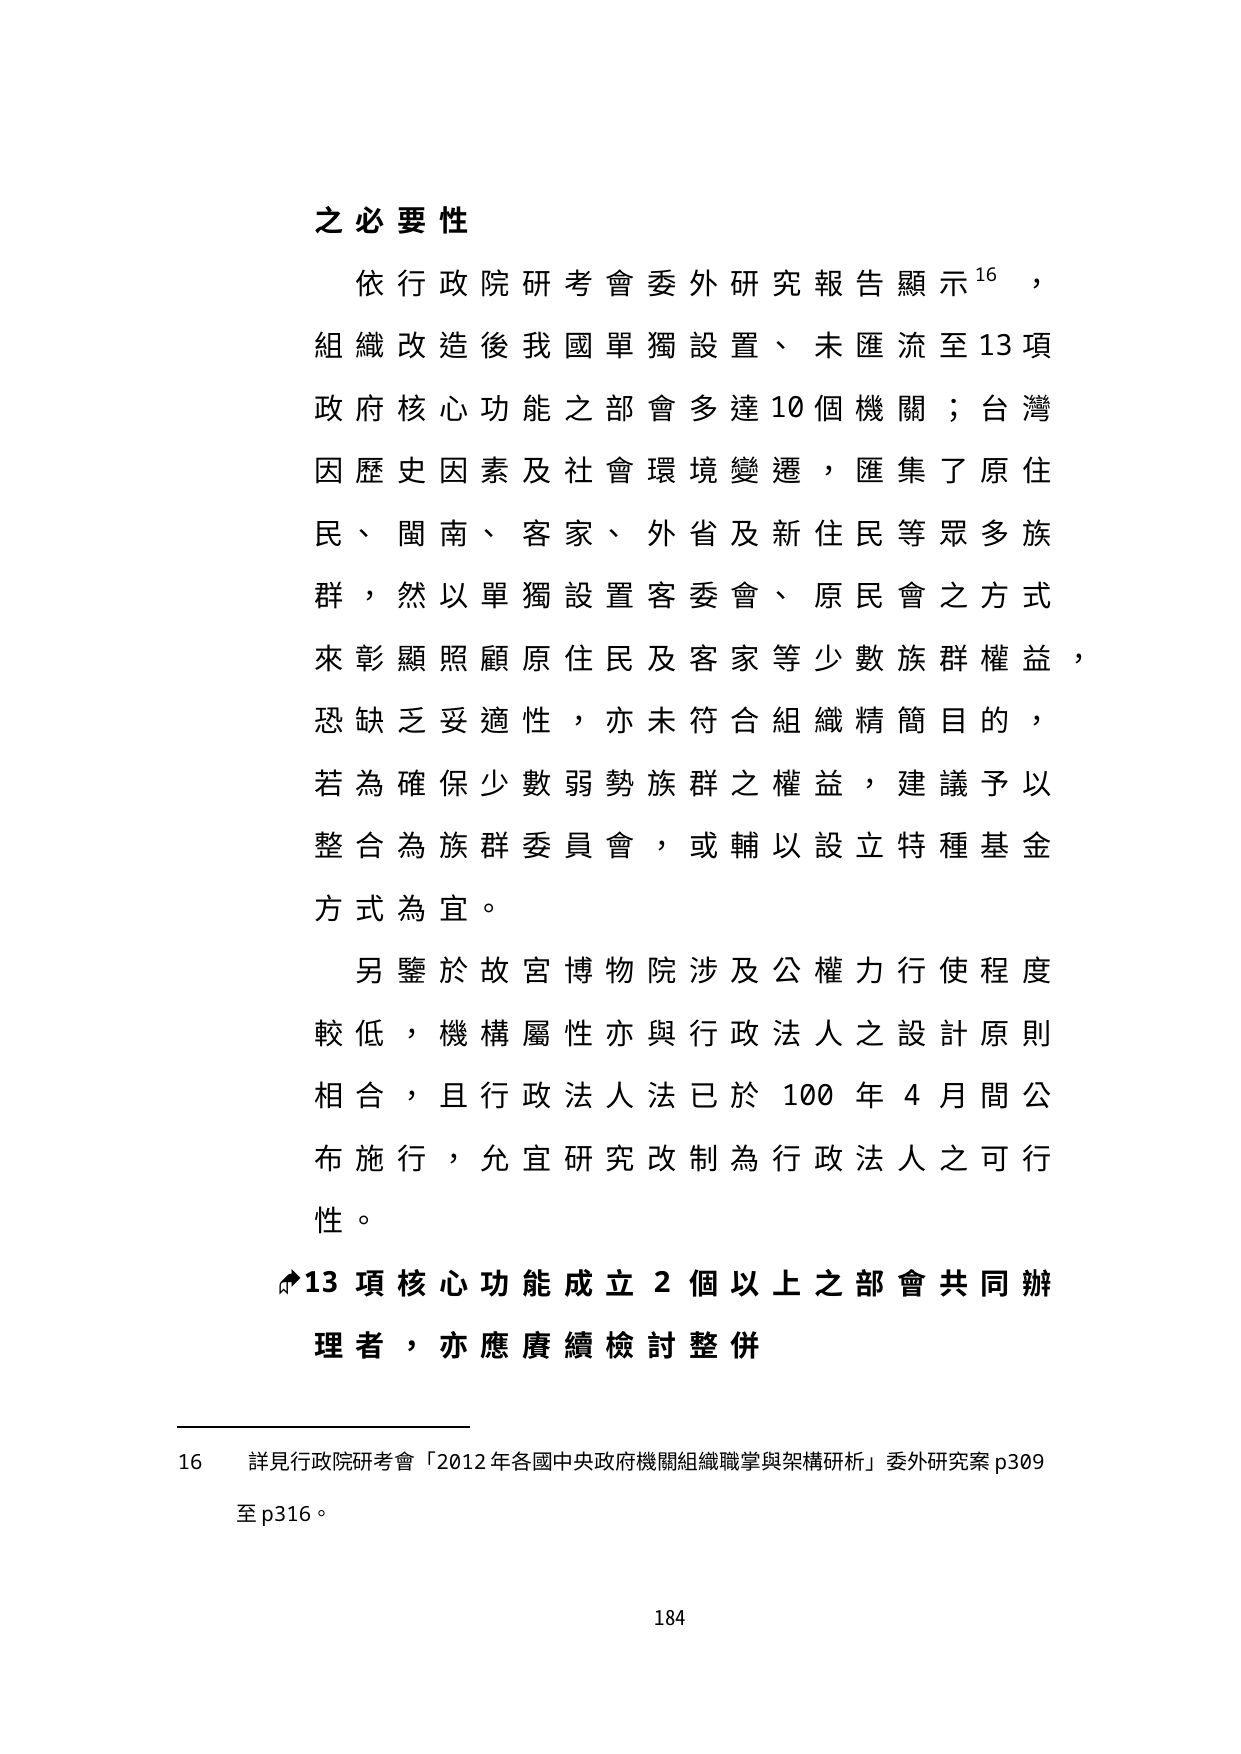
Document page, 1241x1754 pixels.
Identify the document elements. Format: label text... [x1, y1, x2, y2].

text 另鑒於故宮博物院涉及公權力行使程度較低，機構屬性亦與行政法人之設計原則相合，且行政法人法已於100年4月間公布施行，允宜研究改制為行政法人之可行性。 [271, 927, 1058, 1240]
text 依行政院研考會委外研究報告顯示，組織改造後我國單獨設置、未匯流至13項政府核心功能之部會多達10個機關；台灣因歷史因素及社會環境變遷，匯集了原住民、閩南、客家、外省及新住民等眾多族群，然以單獨設置客委會、原民會之方式來彰顯照顧原住民及客家等少數族群權益，恐缺乏妥適性，亦未符合組織精簡目的，若為確保少數弱勢族群之權益，建議予以整合為族群委員會，或輔以設立特種基金方式為宜。 [271, 240, 1058, 927]
text 之必要性 [242, 177, 1058, 240]
text 詳見行政院研考會「2012年各國中央政府機關組織職掌與架構研析」委外研究案p309至p316。 [177, 1427, 1063, 1532]
text 13項核心功能成立2個以上之部會共同辦理者，亦應賡續檢討整併 [242, 1240, 1058, 1365]
